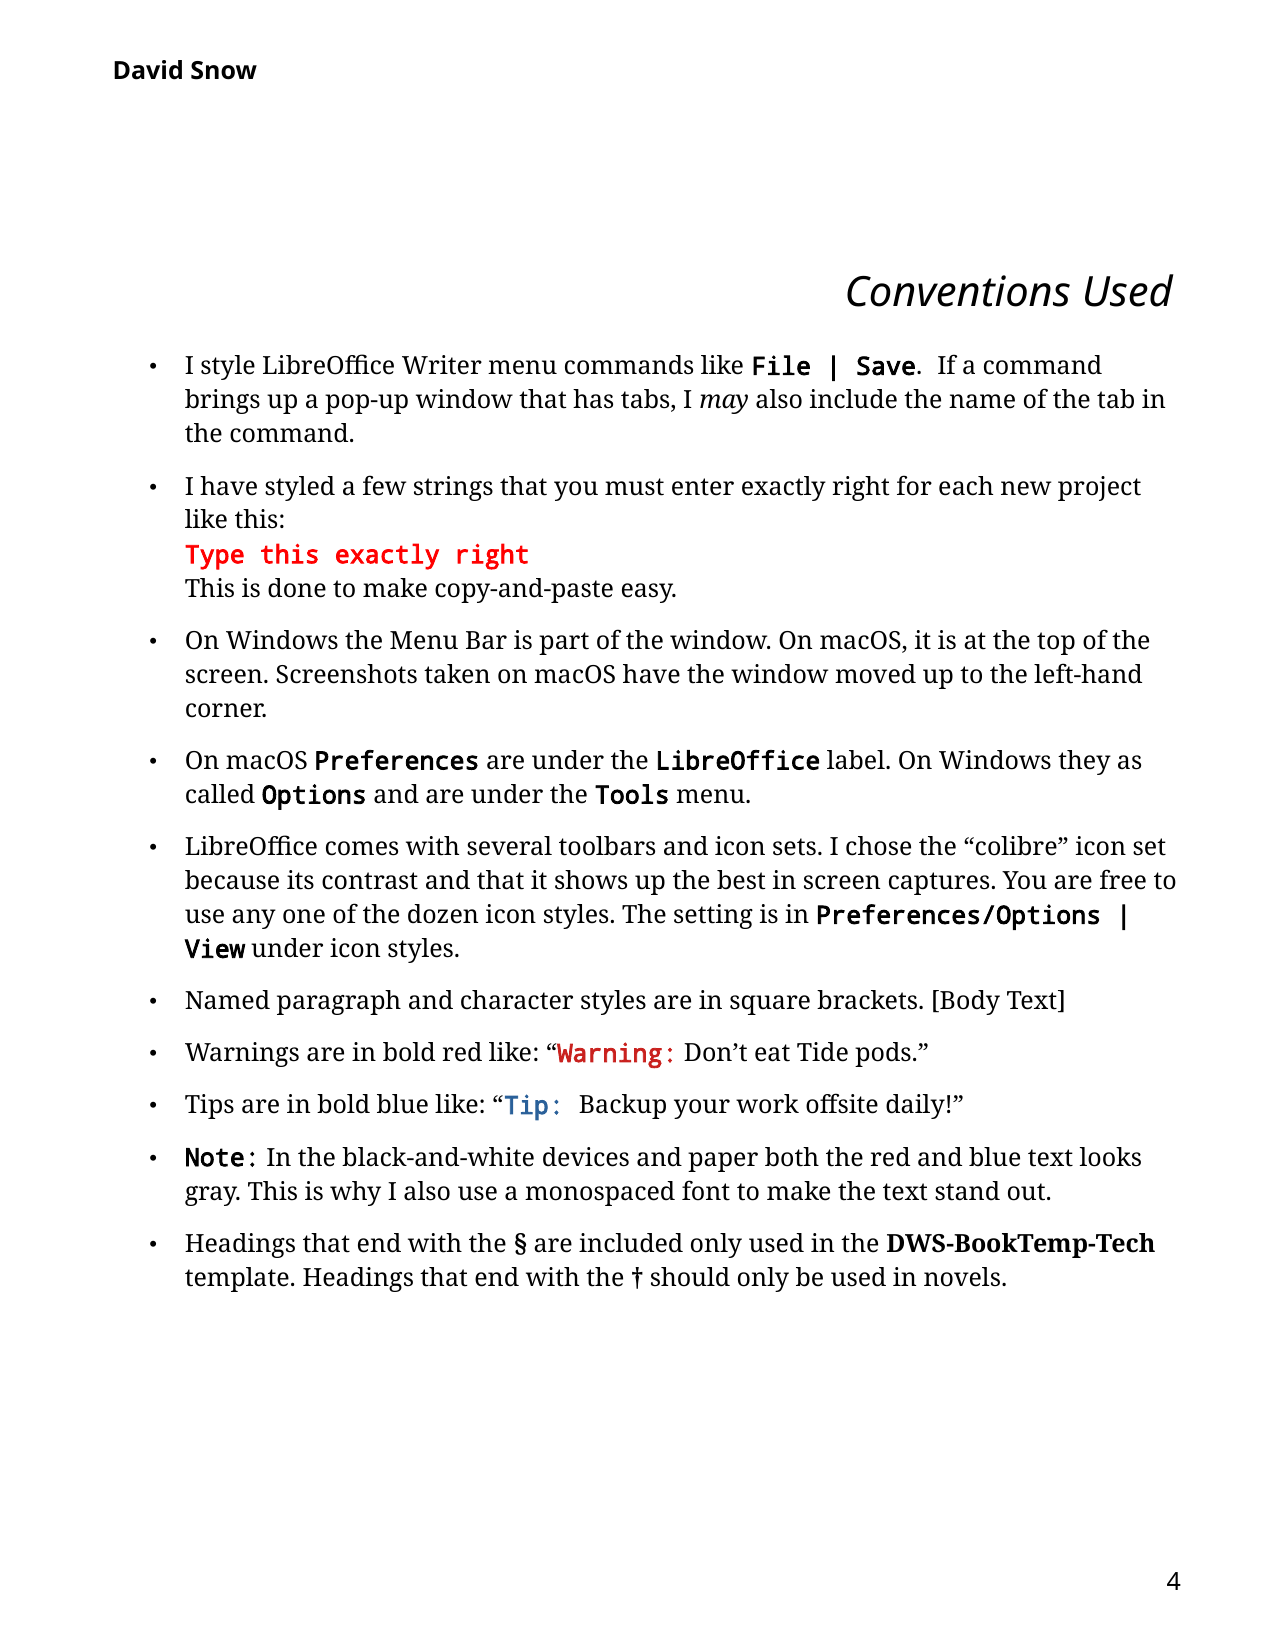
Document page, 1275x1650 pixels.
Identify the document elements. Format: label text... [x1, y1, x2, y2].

list Warnings are in bold red like: “Warning: Don’t eat Tide pods.” [148, 1035, 1181, 1069]
list On macOS Preferences are under the LibreOffice label. On Windows they as called Options and are under the Tools menu. [148, 743, 1181, 811]
list Tips are in bold blue like: “Tip: Backup your work offsite daily!” [148, 1087, 1181, 1121]
list I style LibreOffice Writer menu commands like File | Save. If a command brings up a pop-up window that has tabs, I may also include the name of the tab in the command. [148, 348, 1181, 450]
list Note: In the black-and-white devices and paper both the red and blue text looks gray. This is why I also use a monospaced font to make the text stand out. [148, 1139, 1181, 1207]
list LibreOffice comes with several toolbars and icon sets. I chose the “colibre” icon set because its contrast and that it shows up the best in screen captures. You are free to use any one of the dozen icon styles. The setting is in Preferences/Options | View under icon styles. [148, 829, 1181, 965]
list I have styled a few strings that you must enter exactly right for each new project like this: Type this exactly right This is done to make copy-and-paste easy. [148, 468, 1181, 604]
list On Windows the Menu Bar is part of the window. On macOS, it is at the top of the screen. Screenshots taken on macOS have the window moved up to the left-hand corner. [148, 622, 1181, 724]
list Headings that end with the § are included only used in the DWS-BookTemp-Tech template. Headings that end with the † should only be used in novels. [148, 1225, 1181, 1293]
subtitle Conventions Used [112, 258, 1181, 321]
list Named paragraph and character styles are in square brackets. [Body Text] [148, 983, 1181, 1017]
